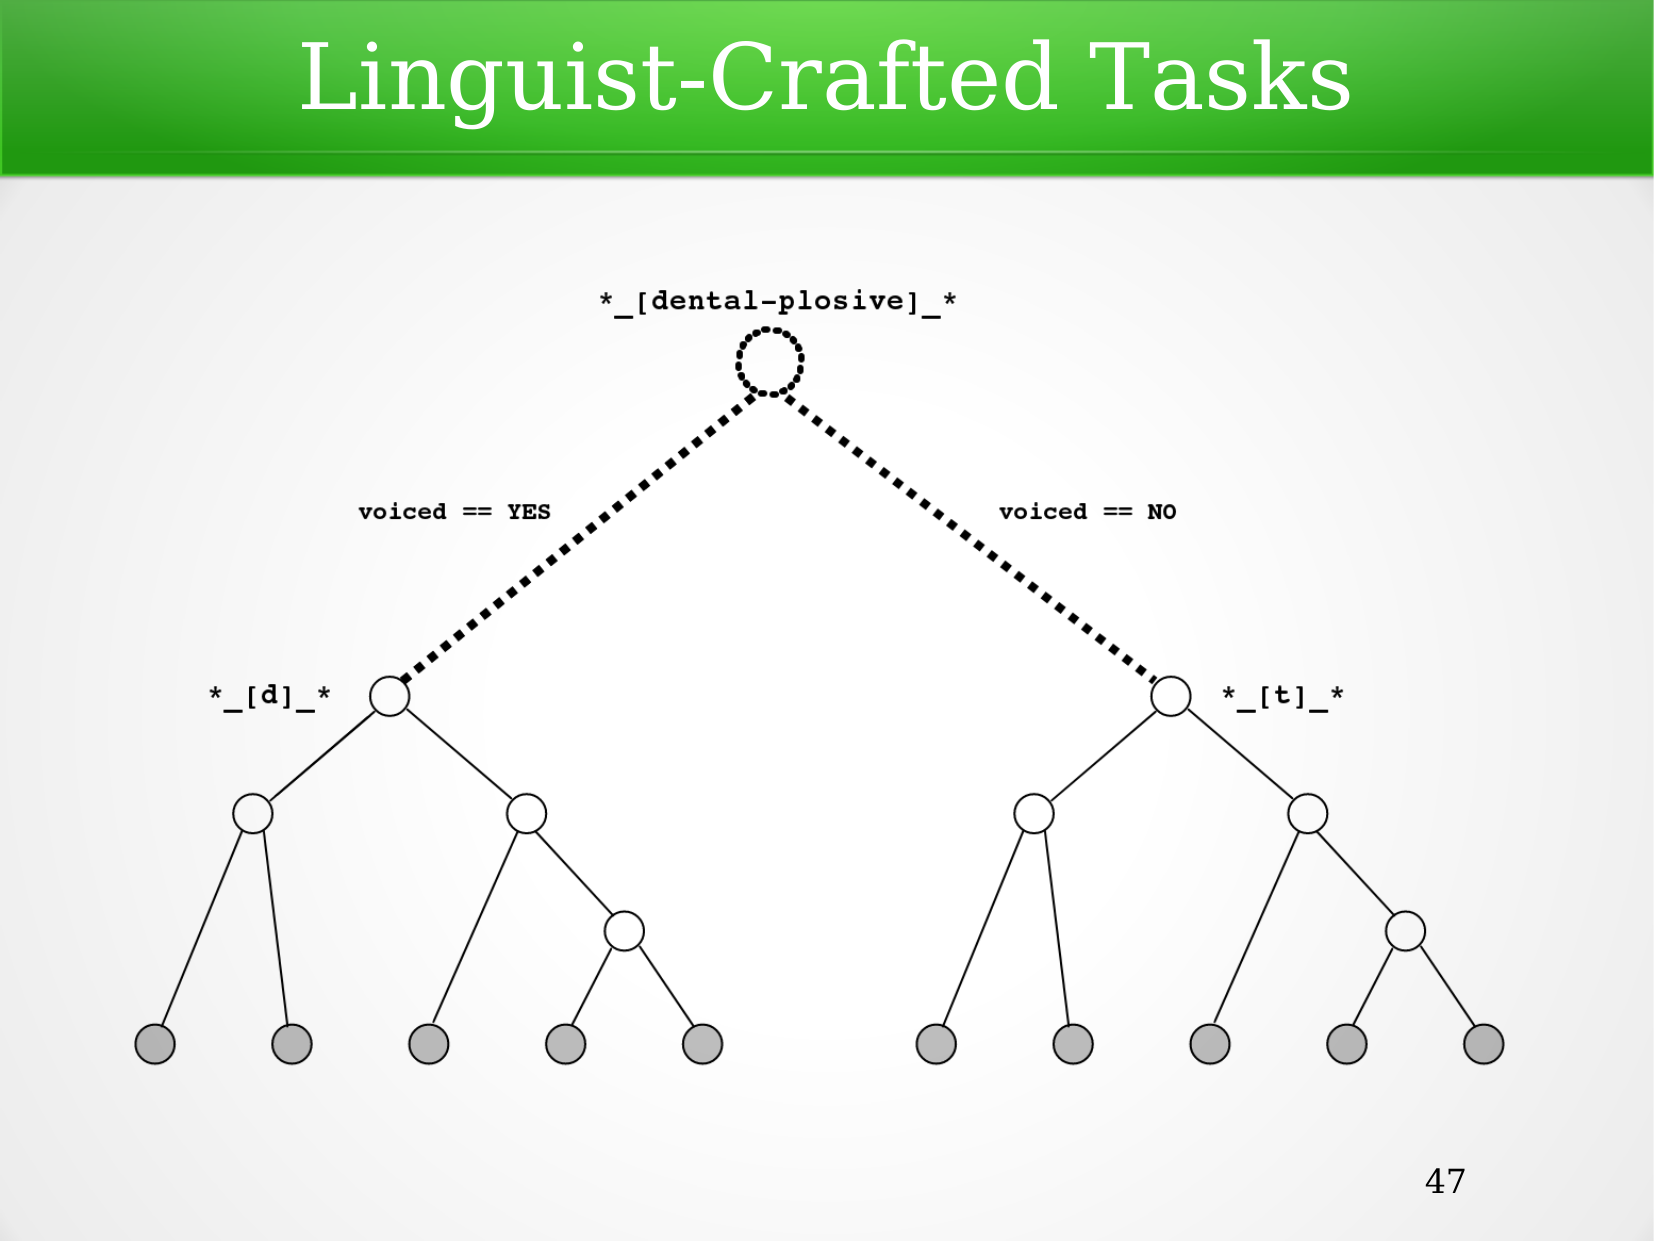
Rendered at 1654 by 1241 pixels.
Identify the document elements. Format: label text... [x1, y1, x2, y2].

title Linguist-Crafted Tasks [82, 11, 1571, 154]
picture [0, 0, 1654, 1241]
